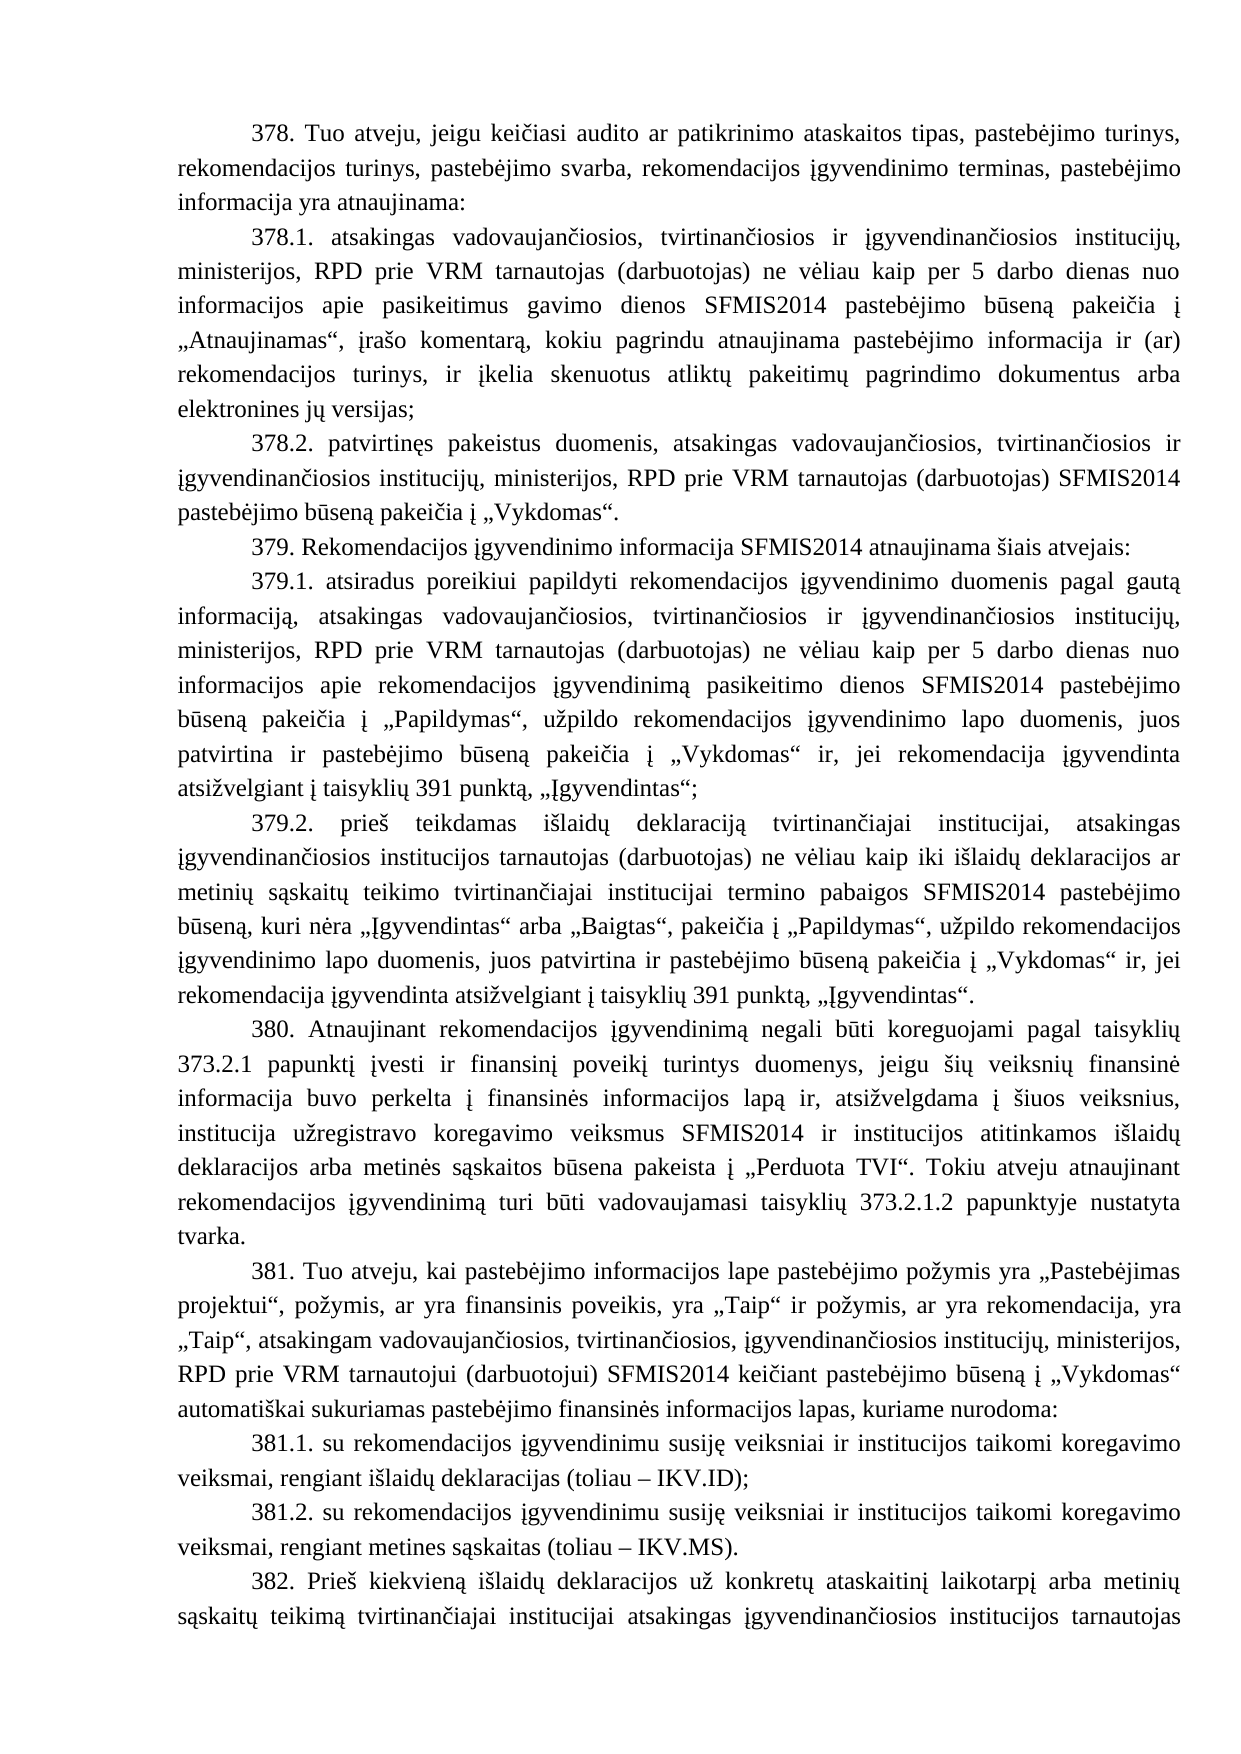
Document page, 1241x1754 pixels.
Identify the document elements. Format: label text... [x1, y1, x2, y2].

text 378.2. patvirtinęs pakeistus duomenis, atsakingas vadovaujančiosios, tvirtinančiosios ir įgyvendinančiosios institucijų, ministerijos, RPD prie VRM tarnautojas (darbuotojas) SFMIS2014 pastebėjimo būseną pakeičia į „Vykdomas“. [177, 428, 1181, 526]
text 381. Tuo atveju, kai pastebėjimo informacijos lape pastebėjimo požymis yra „Pastebėjimas projektui“, požymis, ar yra finansinis poveikis, yra „Taip“ ir požymis, ar yra rekomendacija, yra „Taip“, atsakingam vadovaujančiosios, tvirtinančiosios, įgyvendinančiosios institucijų, ministerijos, RPD prie VRM tarnautojui (darbuotojui) SFMIS2014 keičiant pastebėjimo būseną į „Vykdomas“ automatiškai sukuriamas pastebėjimo finansinės informacijos lapas, kuriame nurodoma: [177, 1256, 1181, 1423]
text 379. Rekomendacijos įgyvendinimo informacija SFMIS2014 atnaujinama šiais atvejais: [177, 532, 1181, 561]
text 379.1. atsiradus poreikiui papildyti rekomendacijos įgyvendinimo duomenis pagal gautą informaciją, atsakingas vadovaujančiosios, tvirtinančiosios ir įgyvendinančiosios institucijų, ministerijos, RPD prie VRM tarnautojas (darbuotojas) ne vėliau kaip per 5 darbo dienas nuo informacijos apie rekomendacijos įgyvendinimą pasikeitimo dienos SFMIS2014 pastebėjimo būseną pakeičia į „Papildymas“, užpildo rekomendacijos įgyvendinimo lapo duomenis, juos patvirtina ir pastebėjimo būseną pakeičia į „Vykdomas“ ir, jei rekomendacija įgyvendinta atsižvelgiant į taisyklių 391 punktą, „Įgyvendintas“; [177, 566, 1181, 802]
text 378. Tuo atveju, jeigu keičiasi audito ar patikrinimo ataskaitos tipas, pastebėjimo turinys, rekomendacijos turinys, pastebėjimo svarba, rekomendacijos įgyvendinimo terminas, pastebėjimo informacija yra atnaujinama: [177, 118, 1181, 216]
text 379.2. prieš teikdamas išlaidų deklaraciją tvirtinančiajai institucijai, atsakingas įgyvendinančiosios institucijos tarnautojas (darbuotojas) ne vėliau kaip iki išlaidų deklaracijos ar metinių sąskaitų teikimo tvirtinančiajai institucijai termino pabaigos SFMIS2014 pastebėjimo būseną, kuri nėra „Įgyvendintas“ arba „Baigtas“, pakeičia į „Papildymas“, užpildo rekomendacijos įgyvendinimo lapo duomenis, juos patvirtina ir pastebėjimo būseną pakeičia į „Vykdomas“ ir, jei rekomendacija įgyvendinta atsižvelgiant į taisyklių 391 punktą, „Įgyvendintas“. [177, 808, 1181, 1009]
text 381.2. su rekomendacijos įgyvendinimu susiję veiksniai ir institucijos taikomi koregavimo veiksmai, rengiant metines sąskaitas (toliau – IKV.MS). [177, 1497, 1181, 1561]
text 381.1. su rekomendacijos įgyvendinimu susiję veiksniai ir institucijos taikomi koregavimo veiksmai, rengiant išlaidų deklaracijas (toliau – IKV.ID); [177, 1428, 1181, 1492]
text 378.1. atsakingas vadovaujančiosios, tvirtinančiosios ir įgyvendinančiosios institucijų, ministerijos, RPD prie VRM tarnautojas (darbuotojas) ne vėliau kaip per 5 darbo dienas nuo informacijos apie pasikeitimus gavimo dienos SFMIS2014 pastebėjimo būseną pakeičia į „Atnaujinamas“, įrašo komentarą, kokiu pagrindu atnaujinama pastebėjimo informacija ir (ar) rekomendacijos turinys, ir įkelia skenuotus atliktų pakeitimų pagrindimo dokumentus arba elektronines jų versijas; [177, 222, 1181, 423]
text 380. Atnaujinant rekomendacijos įgyvendinimą negali būti koreguojami pagal taisyklių 373.2.1 papunktį įvesti ir finansinį poveikį turintys duomenys, jeigu šių veiksnių finansinė informacija buvo perkelta į finansinės informacijos lapą ir, atsižvelgdama į šiuos veiksnius, institucija užregistravo koregavimo veiksmus SFMIS2014 ir institucijos atitinkamos išlaidų deklaracijos arba metinės sąskaitos būsena pakeista į „Perduota TVI“. Tokiu atveju atnaujinant rekomendacijos įgyvendinimą turi būti vadovaujamasi taisyklių 373.2.1.2 papunktyje nustatyta tvarka. [177, 1014, 1181, 1250]
text 382. Prieš kiekvieną išlaidų deklaracijos už konkretų ataskaitinį laikotarpį arba metinių sąskaitų teikimą tvirtinančiajai institucijai atsakingas įgyvendinančiosios institucijos tarnautojas [177, 1566, 1181, 1629]
